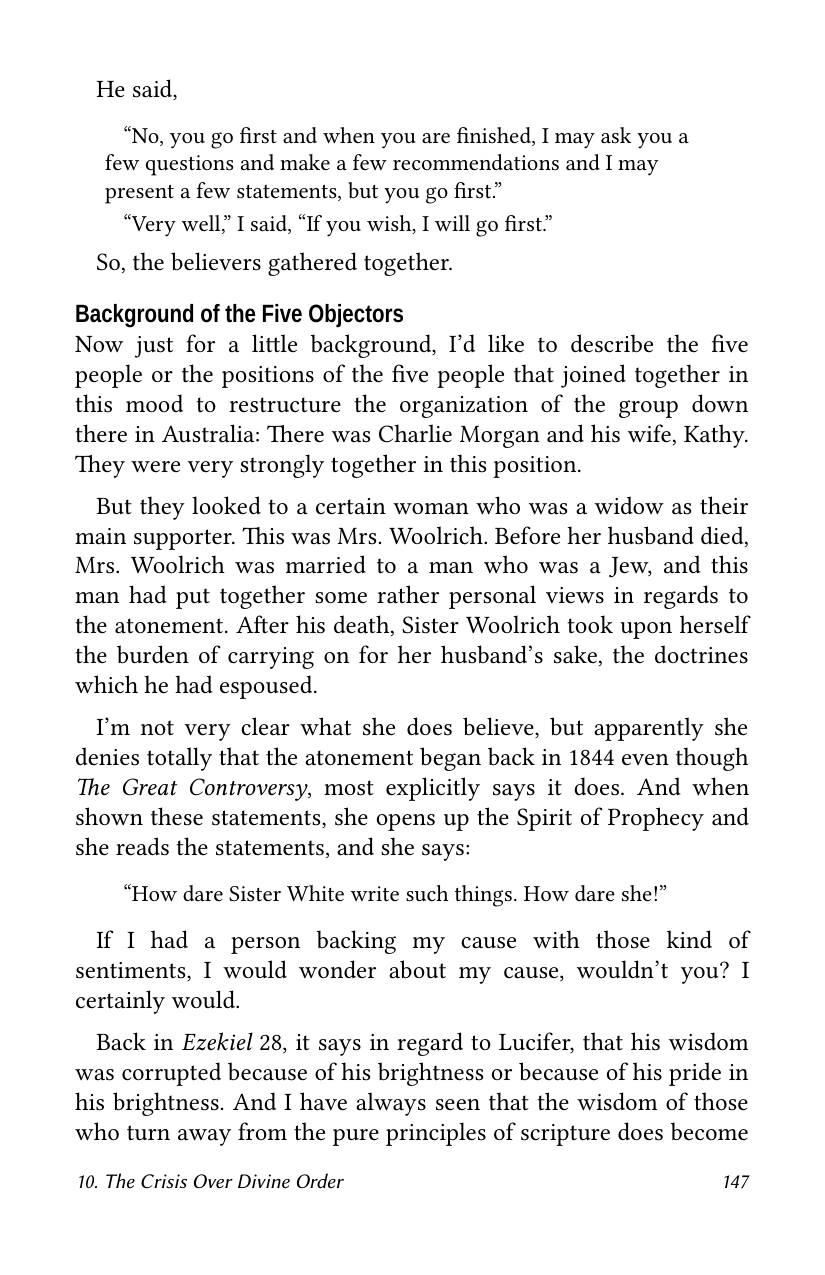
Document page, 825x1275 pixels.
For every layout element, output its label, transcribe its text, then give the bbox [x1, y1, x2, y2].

text So, the believers gathered together. [75, 248, 750, 276]
text “How dare Sister White write such things. How dare she!” [105, 881, 720, 907]
text Now just for a little background, I’d like to describe the five people or the positions of the five people that joined together in this mood to restructure the organization of the group down there in Australia: There was Charlie Morgan and his wife, Kathy. They were very strongly together in this position. [75, 330, 750, 478]
text “No, you go first and when you are finished, I may ask you a few questions and make a few recommendations and I may present a few statements, but you go first.” [105, 123, 720, 204]
text I’m not very clear what she does believe, but apparently she denies totally that the atonement began back in 1844 even though The Great Controversy, most explicitly says it does. And when shown these statements, she opens up the Spirit of Prophecy and she reads the statements, and she says: [75, 713, 750, 861]
text If I had a person backing my cause with those kind of sentiments, I would wonder about my cause, wouldn’t you? I certainly would. [75, 926, 750, 1014]
text But they looked to a certain woman who was a widow as their main supporter. This was Mrs. Woolrich. Before her husband died, Mrs. Woolrich was married to a man who was a Jew, and this man had put together some rather personal views in regards to the atonement. After his death, Sister Woolrich took upon herself the burden of carrying on for her husband’s sake, the doctrines which he had espoused. [75, 492, 750, 700]
text “Very well,” I said, “If you wish, I will go first.” [105, 211, 720, 237]
text Back in Ezekiel 28, it says in regard to Lucifer, that his wisdom was corrupted because of his brightness or because of his pride in his brightness. And I have always seen that the wisdom of those who turn away from the pure principles of scripture does become [75, 1028, 750, 1146]
subtitle Background of the Five Objectors [75, 298, 750, 327]
text He said, [75, 75, 750, 103]
